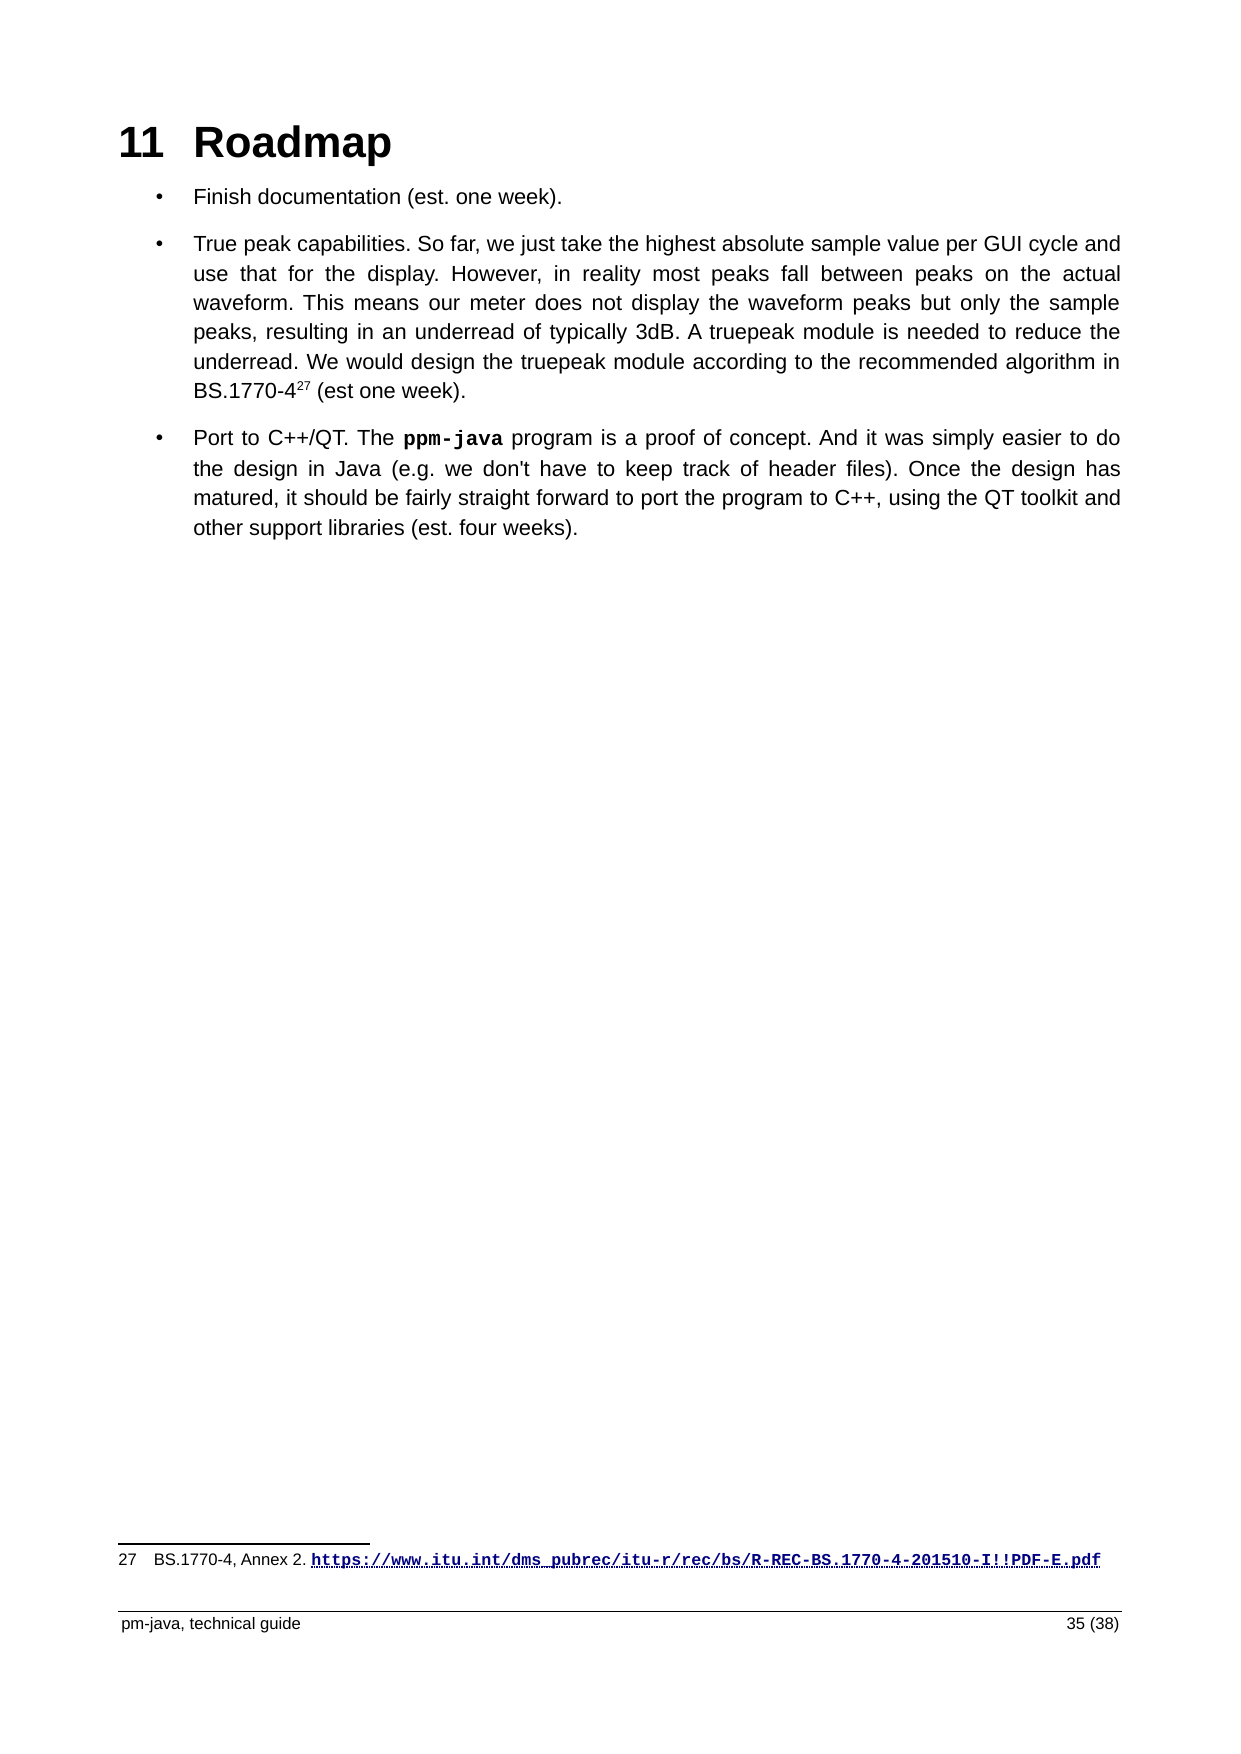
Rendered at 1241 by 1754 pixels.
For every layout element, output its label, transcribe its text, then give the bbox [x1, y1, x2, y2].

subtitle Roadmap [118, 118, 1122, 167]
list True peak capabilities. So far, we just take the highest absolute sample value per GUI cycle and use that for the display. However, in reality most peaks fall between peaks on the actual waveform. This means our meter does not display the waveform peaks but only the sample peaks, resulting in an underread of typically 3dB. A truepeak module is needed to reduce the underread. We would design the truepeak module according to the recommended algorithm in BS.1770-4 (est one week). [156, 232, 1122, 403]
list Port to C++/QT. The ppm-java program is a proof of concept. And it was simply easier to do the design in Java (e.g. we don't have to keep track of header files). Once the design has matured, it should be fairly straight forward to port the program to C++, using the QT toolkit and other support libraries (est. four weeks). [156, 426, 1122, 540]
list BS.1770-4, Annex 2. https://www.itu.int/dms_pubrec/itu-r/rec/bs/R-REC-BS.1770-4-201510-I!!PDF-E.pdf [118, 1550, 1122, 1570]
list Finish documentation (est. one week). [156, 185, 1122, 209]
